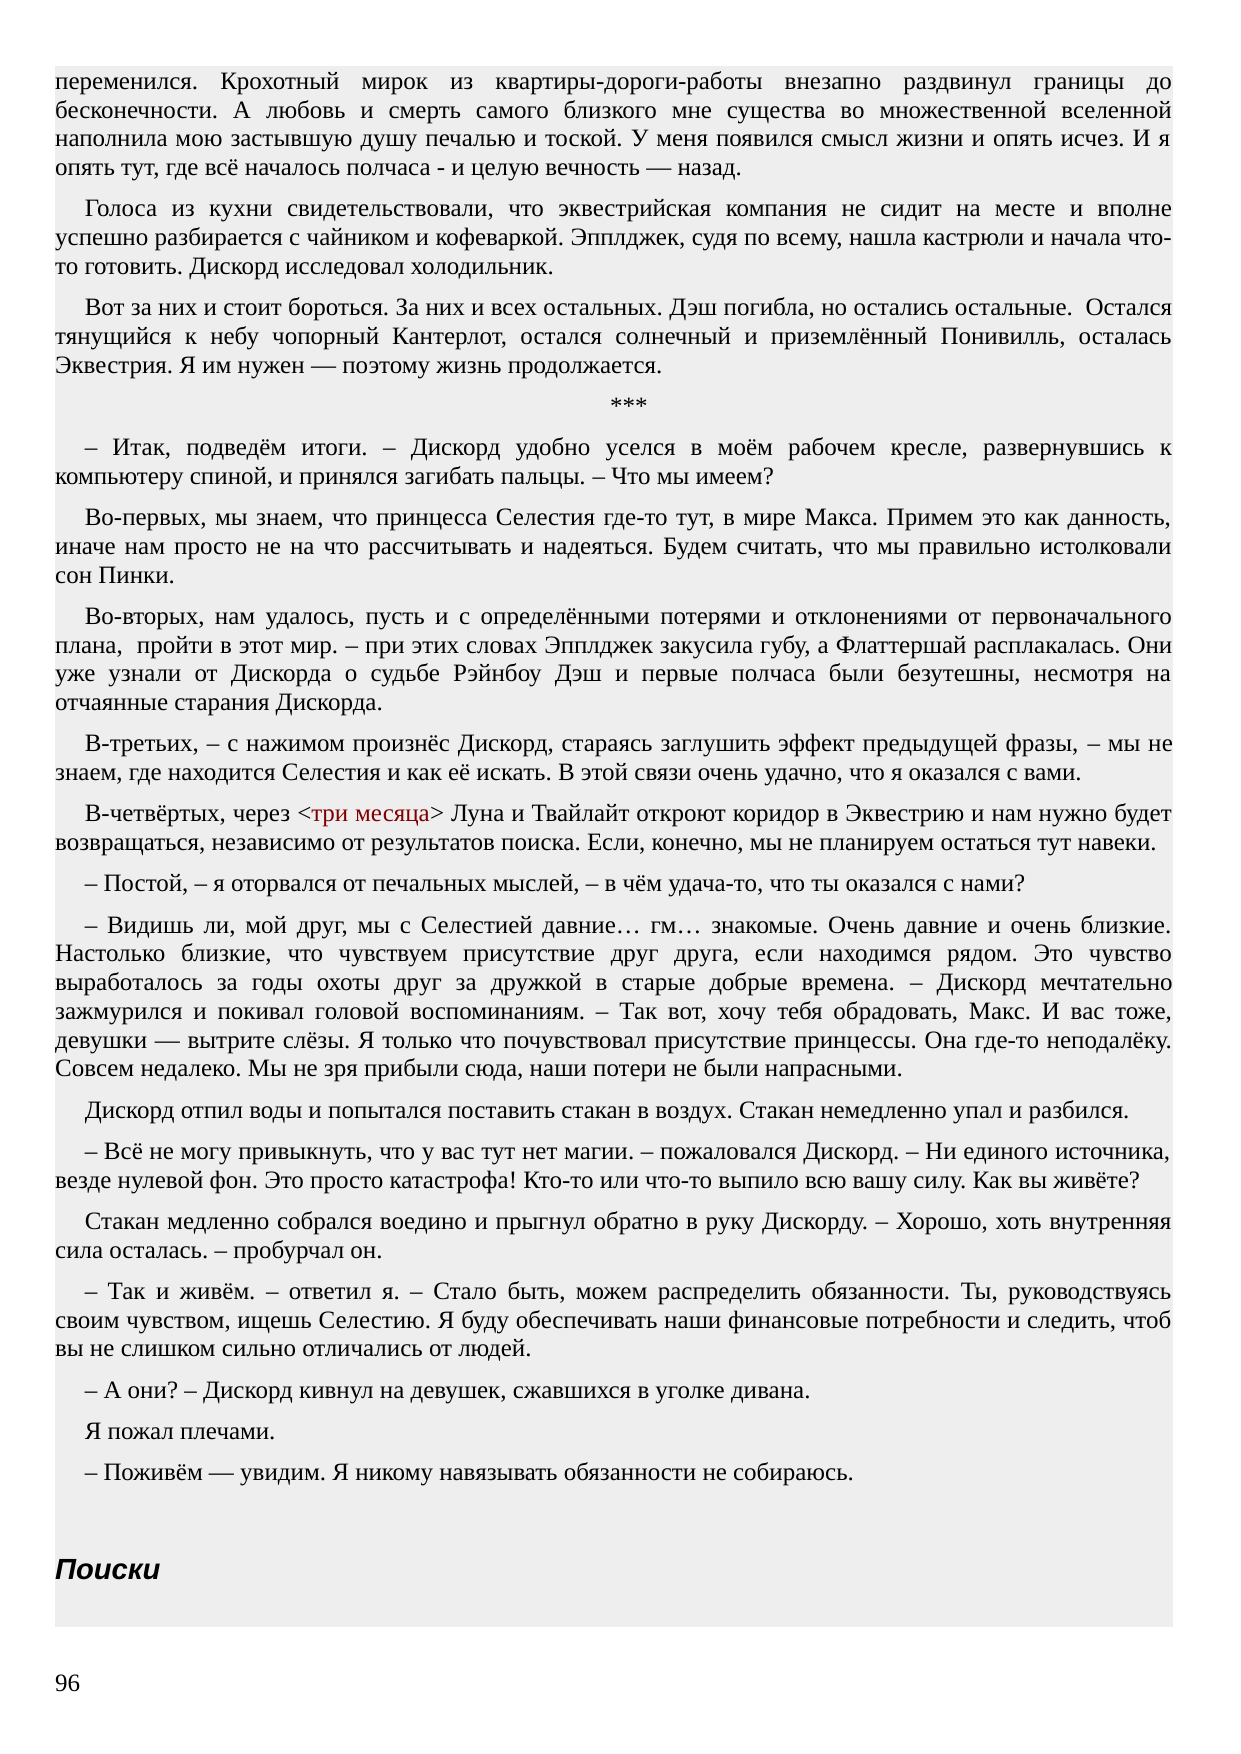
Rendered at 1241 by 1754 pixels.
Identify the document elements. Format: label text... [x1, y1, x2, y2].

text – Так и живём. – ответил я. – Стало быть, можем распределить обязанности. Ты, руководствуясь своим чувством, ищешь Селестию. Я буду обеспечивать наши финансовые потребности и следить, чтоб вы не слишком сильно отличались от людей. [55, 1276, 1173, 1362]
text Дискорд отпил воды и попытался поставить стакан в воздух. Стакан немедленно упал и разбился. [55, 1095, 1173, 1123]
text – Поживём — увидим. Я никому навязывать обязанности не собираюсь. [55, 1457, 1173, 1486]
text Стакан медленно собрался воедино и прыгнул обратно в руку Дискорду. – Хорошо, хоть внутренняя сила осталась. – пробурчал он. [55, 1206, 1173, 1263]
text *** [55, 391, 1173, 420]
text Я пожал плечами. [55, 1416, 1173, 1445]
text Во-вторых, нам удалось, пусть и с определёнными потерями и отклонениями от первоначального плана, пройти в этот мир. – при этих словах Эпплджек закусила губу, а Флаттершай расплакалась. Они уже узнали от Дискорда о судьбе Рэйнбоу Дэш и первые полчаса были безутешны, несмотря на отчаянные старания Дискорда. [55, 601, 1173, 716]
text – А они? – Дискорд кивнул на девушек, сжавшихся в уголке дивана. [55, 1375, 1173, 1403]
subtitle Поиски [55, 1552, 1173, 1586]
text – Постой, – я оторвался от печальных мыслей, – в чём удача-то, что ты оказался с нами? [55, 868, 1173, 897]
text – Видишь ли, мой друг, мы с Селестией давние… гм… знакомые. Очень давние и очень близкие. Настолько близкие, что чувствуем присутствие друг друга, если находимся рядом. Это чувство выработалось за годы охоты друг за дружкой в старые добрые времена. – Дискорд мечтательно зажмурился и покивал головой воспоминаниям. – Так вот, хочу тебя обрадовать, Макс. И вас тоже, девушки — вытрите слёзы. Я только что почувствовал присутствие принцессы. Она где-то неподалёку. Совсем недалеко. Мы не зря прибыли сюда, наши потери не были напрасными. [55, 910, 1173, 1082]
text Во-первых, мы знаем, что принцесса Селестия где-то тут, в мире Макса. Примем это как данность, иначе нам просто не на что рассчитывать и надеяться. Будем считать, что мы правильно истолковали сон Пинки. [55, 502, 1173, 588]
text Вот за них и стоит бороться. За них и всех остальных. Дэш погибла, но остались остальные. Остался тянущийся к небу чопорный Кантерлот, остался солнечный и приземлённый Понивилль, осталась Эквестрия. Я им нужен — поэтому жизнь продолжается. [55, 292, 1173, 378]
text переменился. Крохотный мирок из квартиры-дороги-работы внезапно раздвинул границы до бесконечности. А любовь и смерть самого близкого мне существа во множественной вселенной наполнила мою застывшую душу печалью и тоской. У меня появился смысл жизни и опять исчез. И я опять тут, где всё началось полчаса - и целую вечность — назад. [55, 66, 1173, 181]
text Голоса из кухни свидетельствовали, что эквестрийская компания не сидит на месте и вполне успешно разбирается с чайником и кофеваркой. Эпплджек, судя по всему, нашла кастрюли и начала что-то готовить. Дискорд исследовал холодильник. [55, 193, 1173, 280]
text – Всё не могу привыкнуть, что у вас тут нет магии. – пожаловался Дискорд. – Ни единого источника, везде нулевой фон. Это просто катастрофа! Кто-то или что-то выпило всю вашу силу. Как вы живёте? [55, 1136, 1173, 1193]
text В-четвёртых, через <три месяца> Луна и Твайлайт откроют коридор в Эквестрию и нам нужно будет возвращаться, независимо от результатов поиска. Если, конечно, мы не планируем остаться тут навеки. [55, 798, 1173, 856]
text – Итак, подведём итоги. – Дискорд удобно уселся в моём рабочем кресле, развернувшись к компьютеру спиной, и принялся загибать пальцы. – Что мы имеем? [55, 432, 1173, 490]
text В-третьих, – с нажимом произнёс Дискорд, стараясь заглушить эффект предыдущей фразы, – мы не знаем, где находится Селестия и как её искать. В этой связи очень удачно, что я оказался с вами. [55, 728, 1173, 786]
